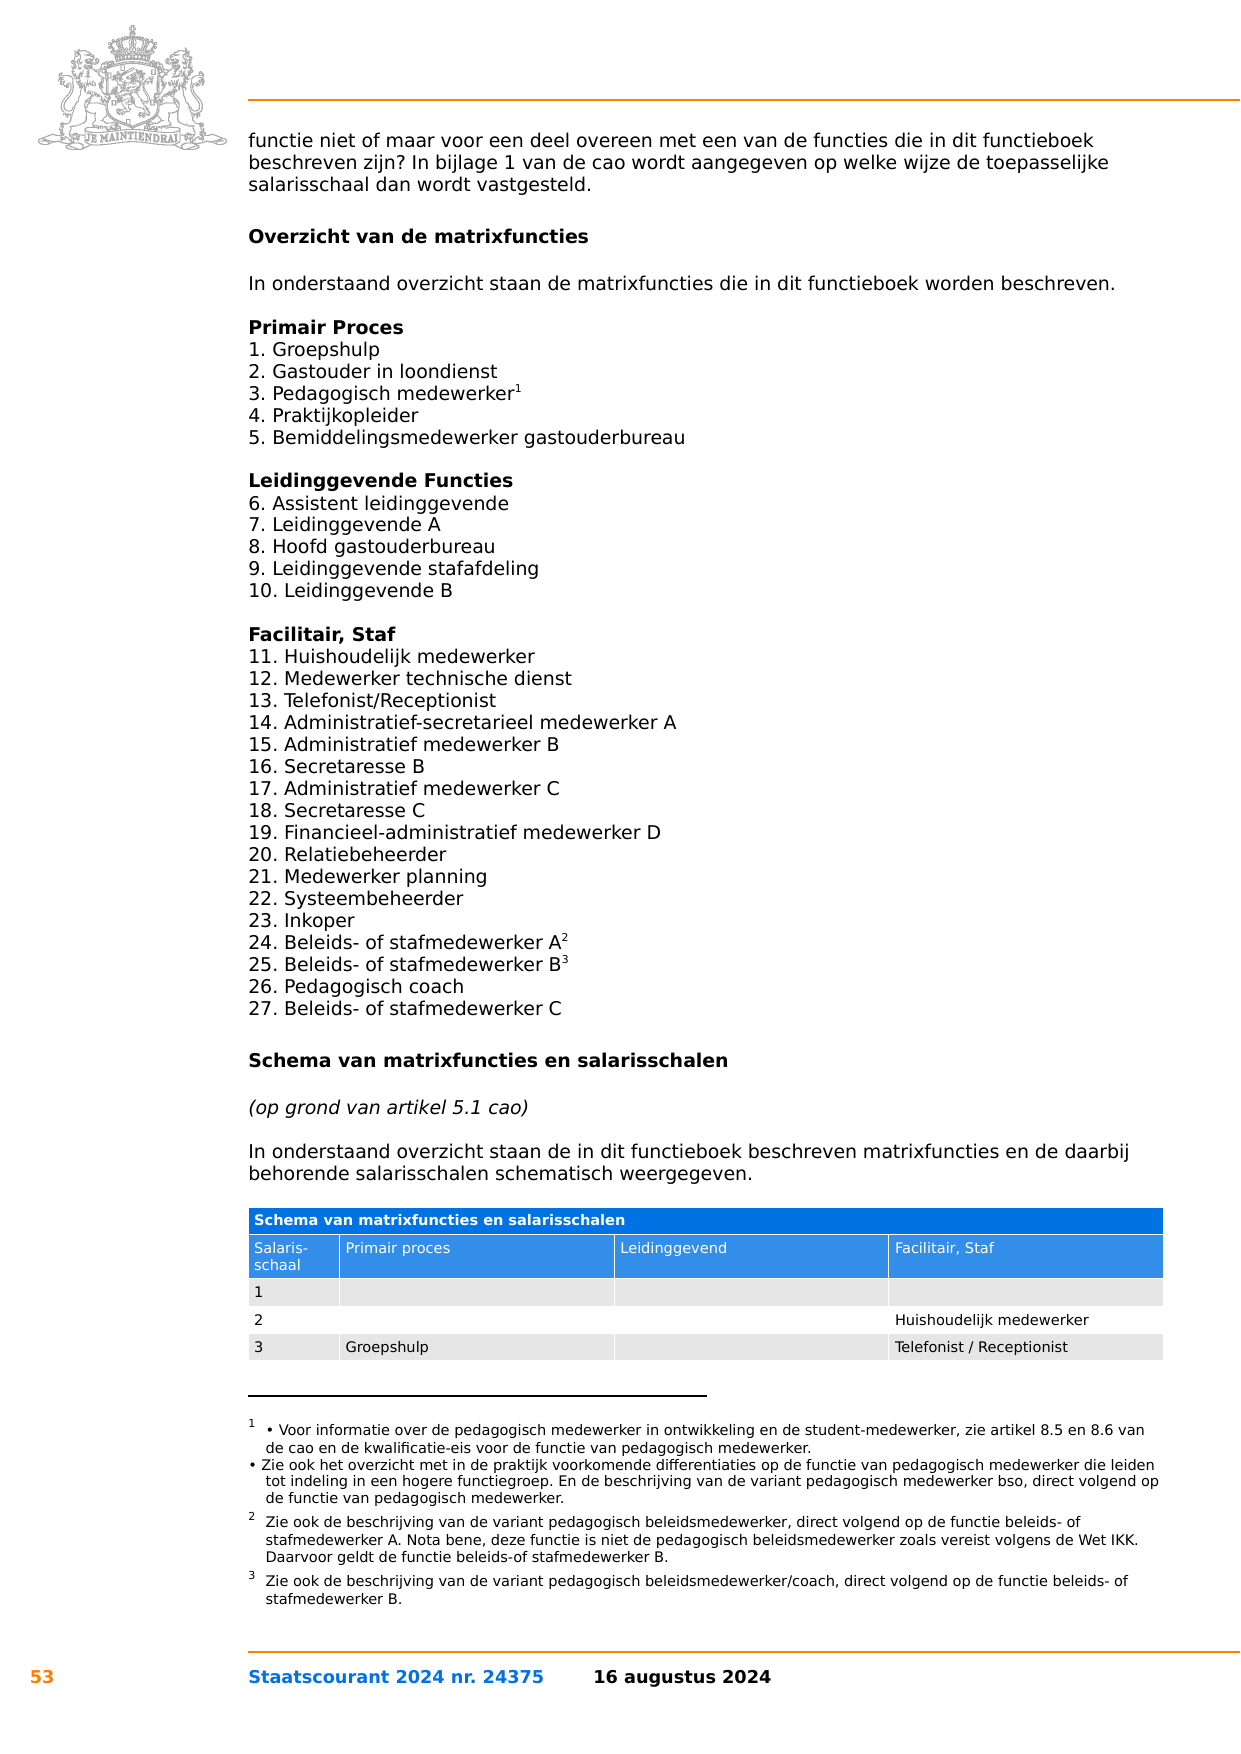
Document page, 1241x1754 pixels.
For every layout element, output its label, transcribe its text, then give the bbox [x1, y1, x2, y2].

text In onderstaand overzicht staan de in dit functieboek beschreven matrixfuncties en de daarbij behorende salarisschalen schematisch weergegeven. [248, 1141, 1163, 1184]
table_cell Groepshulp [340, 1334, 614, 1360]
table_cell Facilitair, Staf [889, 1235, 1163, 1278]
text 4. Praktijkopleider [248, 404, 1163, 427]
table_cell [340, 1279, 614, 1306]
text 26. Pedagogisch coach [248, 976, 1163, 998]
text 9. Leidinggevende stafafdeling [248, 558, 1163, 580]
picture [38, 25, 227, 150]
table_cell Leidinggevend [615, 1235, 888, 1278]
text 21. Medewerker planning [248, 866, 1163, 888]
text 8. Hoofd gastouderbureau [248, 536, 1163, 558]
text 16. Secretaresse B [248, 756, 1163, 778]
text 12. Medewerker technische dienst [248, 668, 1163, 690]
table_cell 2 [249, 1307, 339, 1333]
text 2. Gastouder in loondienst [248, 361, 1163, 383]
text 1. Groepshulp [248, 339, 1163, 361]
table_cell [889, 1279, 1163, 1306]
text In onderstaand overzicht staan de matrixfuncties die in dit functieboek worden beschreven. [248, 273, 1163, 295]
text Zie ook de beschrijving van de variant pedagogisch beleidsmedewerker, direct volgend op de functie beleids- of stafmedewerker A. Nota bene, deze functie is niet de pedagogisch beleidsmedewerker zoals vereist volgens de Wet IKK. Daarvoor geldt de functie beleids-of stafmedewerker B. [248, 1510, 1163, 1566]
text 25. Beleids- of stafmedewerker B [248, 954, 1163, 976]
text 5. Bemiddelingsmedewerker gastouderbureau [248, 427, 1163, 448]
text Leidinggevende Functies [248, 470, 1163, 492]
text • Voor informatie over de pedagogisch medewerker in ontwikkeling en de student-medewerker, zie artikel 8.5 en 8.6 van de cao en de kwalificatie-eis voor de functie van pedagogisch medewerker. [248, 1418, 1163, 1457]
text 11. Huishoudelijk medewerker [248, 646, 1163, 668]
text 6. Assistent leidinggevende [248, 492, 1163, 514]
table_cell [615, 1279, 888, 1306]
text 24. Beleids- of stafmedewerker A [248, 932, 1163, 954]
text 15. Administratief medewerker B [248, 734, 1163, 756]
subtitle Overzicht van de matrixfuncties [248, 226, 1163, 248]
text Facilitair, Staf [248, 624, 1163, 646]
table_cell 1 [249, 1279, 339, 1306]
text 18. Secretaresse C [248, 800, 1163, 822]
table_cell [615, 1307, 888, 1333]
table_cell Telefonist / Receptionist [889, 1334, 1163, 1360]
table_cell Huishoudelijk medewerker [889, 1307, 1163, 1333]
text 3. Pedagogisch medewerker [248, 383, 1163, 404]
subtitle Schema van matrixfuncties en salarisschalen [248, 1050, 1163, 1072]
table_cell Salaris-schaal [249, 1235, 339, 1278]
text 27. Beleids- of stafmedewerker C [248, 998, 1163, 1020]
table_cell [340, 1307, 614, 1333]
text 7. Leidinggevende A [248, 514, 1163, 536]
text 22. Systeembeheerder [248, 888, 1163, 910]
text • Zie ook het overzicht met in de praktijk voorkomende differentiaties op de functie van pedagogisch medewerker die leiden tot indeling in een hogere functiegroep. En de beschrijving van de variant pedagogisch medewerker bso, direct volgend op de functie van pedagogisch medewerker. [248, 1457, 1163, 1507]
table_cell 3 [249, 1334, 339, 1360]
text 19. Financieel-administratief medewerker D [248, 822, 1163, 844]
text 23. Inkoper [248, 910, 1163, 932]
text 14. Administratief-secretarieel medewerker A [248, 712, 1163, 734]
text functie niet of maar voor een deel overeen met een van de functies die in dit functieboek beschreven zijn? In bijlage 1 van de cao wordt aangegeven op welke wijze de toepasselijke salarisschaal dan wordt vastgesteld. [248, 130, 1163, 196]
table_header Schema van matrixfuncties en salarisschalen [249, 1208, 1163, 1234]
text 20. Relatiebeheerder [248, 844, 1163, 866]
text 10. Leidinggevende B [248, 580, 1163, 602]
text 17. Administratief medewerker C [248, 778, 1163, 800]
text 13. Telefonist/Receptionist [248, 690, 1163, 712]
text Primair Proces [248, 317, 1163, 339]
text (op grond van artikel 5.1 cao) [248, 1097, 1163, 1119]
table_cell Primair proces [340, 1235, 614, 1278]
text Zie ook de beschrijving van de variant pedagogisch beleidsmedewerker/coach, direct volgend op de functie beleids- of stafmedewerker B. [248, 1569, 1163, 1608]
table_cell [615, 1334, 888, 1360]
